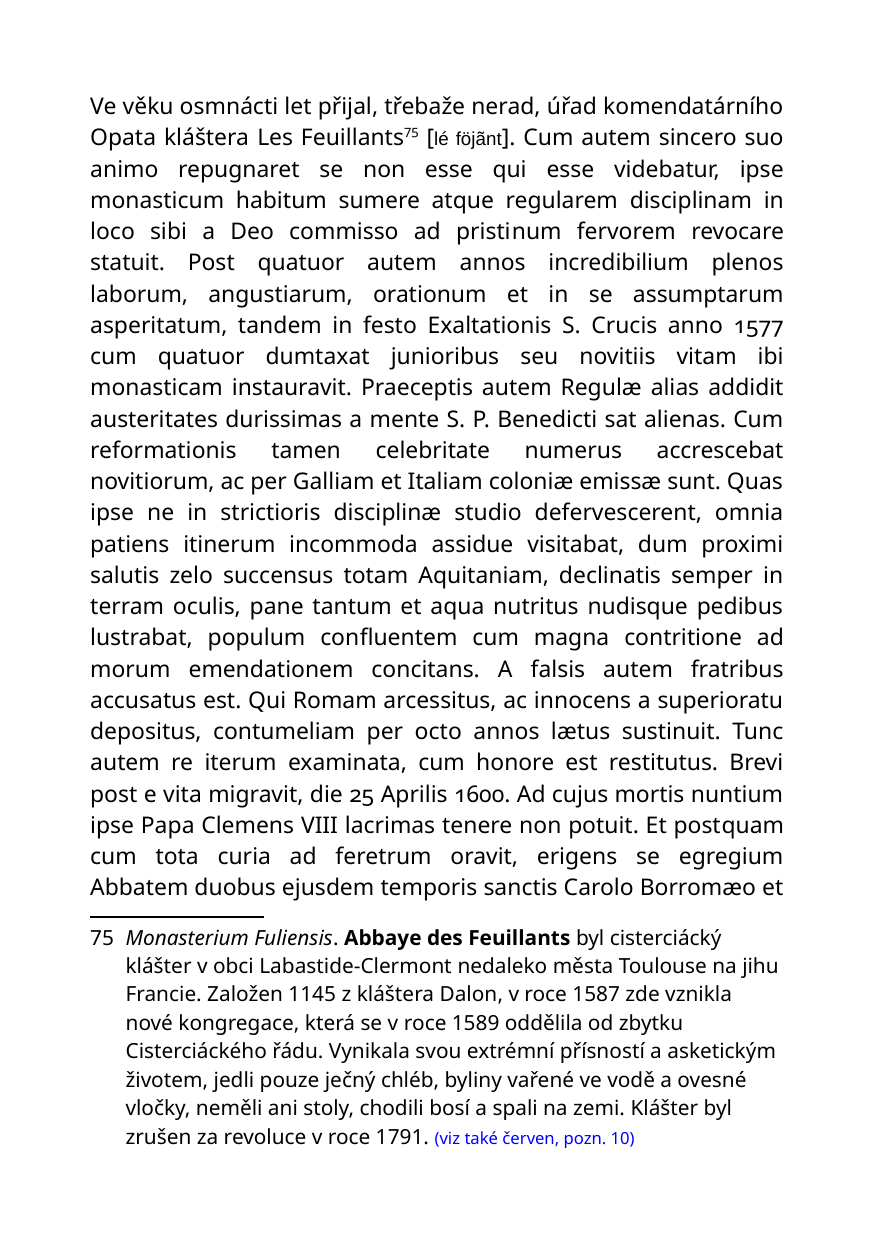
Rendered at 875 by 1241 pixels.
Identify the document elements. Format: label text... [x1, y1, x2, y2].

text Monasterium Fuliensis. Abbaye des Feuillants byl cisterciácký klášter v obci Labastide-Clermont nedaleko města Toulouse na jihu Francie. Založen 1145 z kláštera Dalon, v roce 1587 zde vznikla nové kongregace, která se v roce 1589 oddělila od zbytku Cisterciáckého řádu. Vynikala svou extrémní přísností a asketickým životem, jedli pouze ječný chléb, byliny vařené ve vodě a ovesné vločky, neměli ani stoly, chodili bosí a spali na zemi. Klášter byl zrušen za revoluce v roce 1791. (viz také červen, pozn. 10) [90, 923, 784, 1150]
text Ve věku osmnácti let přijal, třebaže nerad, úřad komendatárního Opata kláštera Les Feuillants [lé föjãnt]. Cum autem sincero suo animo repugnaret se non esse qui esse videbatur, ipse monasticum habitum sumere atque regularem disciplinam in loco sibi a Deo commisso ad pristi­num fervorem revocare statuit. Post quatuor autem annos incredibilium plenos laborum, angustiarum, orationum et in se assumptarum asperitatum, tandem in festo Exaltationis S. Crucis anno 1577 cum quatuor dumtaxat junioribus seu novitiis vitam ibi monasticam instauravit. Praeceptis autem Regulæ alias addidit austeritates durissimas a mente S. P. Benedicti sat alienas. Cum reformationis tamen celebritate numerus accrescebat novitiorum, ac per Galliam et Italiam coloniæ emissæ sunt. Quas ipse ne in strictioris disciplinæ studio defervescerent, omnia patiens itinerum incommoda assidue visitabat, dum proximi salutis zelo succensus totam Aquitaniam, declinatis semper in terram oculis, pane tantum et aqua nutritus nudisque pedibus lustrabat, populum con­fluentem cum magna contritione ad morum emendationem concitans. A falsis autem fratribus accusatus est. Qui Romam arcessitus, ac innocens a superioratu depositus, contumeliam per octo annos lætus sustinuit. Tunc autem re iterum examinata, cum honore est restitutus. Brevi post e vita migravit, die 25 Aprilis 1600. Ad cujus mortis nuntium ipse Papa Clemens VIII lacrimas tenere non potuit. Et post­quam cum tota curia ad feretrum oravit, erigens se egregium Abbatem duobus ejusdem temporis sanctis Carolo Borromæo et [90, 90, 784, 902]
